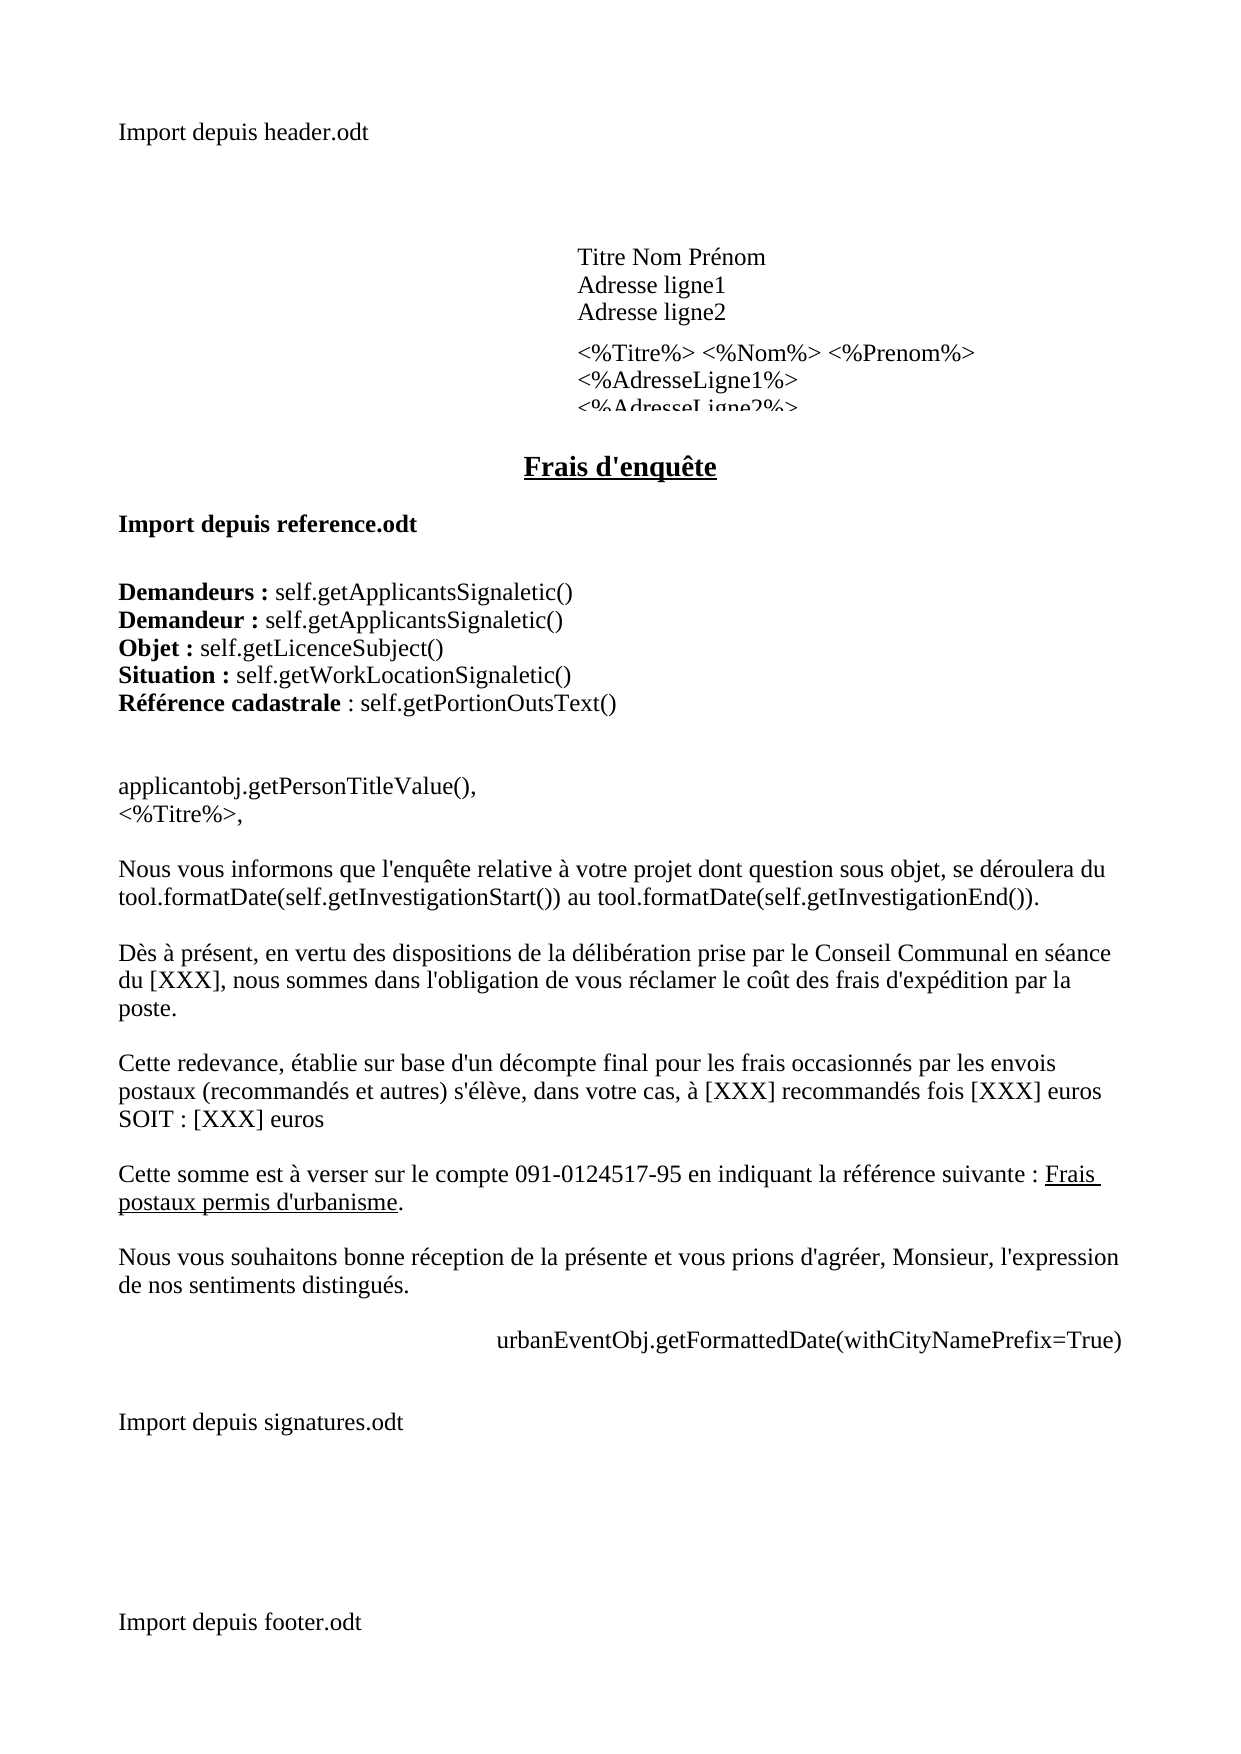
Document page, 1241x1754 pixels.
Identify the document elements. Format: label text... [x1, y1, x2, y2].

text urbanEventObj.getFormattedDate(withCityNamePrefix=True) [118, 1327, 1122, 1354]
text Import depuis signatures.odt [118, 1408, 1131, 1436]
text <%Titre%> <%Nom%> <%Prenom%> <%AdresseLigne1%> <%AdresseLigne2%> [577, 339, 1028, 410]
text applicantobj.getPersonTitleValue(), [118, 772, 1122, 800]
text Nous vous souhaitons bonne réception de la présente et vous prions d'agréer, Monsieur, l'expression de nos sentiments distingués. [118, 1243, 1122, 1299]
text Titre Nom Prénom Adresse ligne1 Adresse ligne2 [577, 243, 1028, 326]
text Cette redevance, établie sur base d'un décompte final pour les frais occasionnés par les envois postaux (recommandés et autres) s'élève, dans votre cas, à [XXX] recommandés fois [XXX] euros SOIT : [XXX] euros [118, 1049, 1122, 1133]
text Référence cadastrale : self.getPortionOutsText() [118, 689, 1122, 717]
text Situation : self.getWorkLocationSignaletic() [118, 662, 1122, 689]
text Cette somme est à verser sur le compte 091-0124517-95 en indiquant la référence suivante : Frais postaux permis d'urbanisme. [118, 1160, 1122, 1216]
text Import depuis reference.odt [118, 511, 1122, 538]
text Demandeurs : self.getApplicantsSignaletic() [118, 578, 1122, 606]
text Nous vous informons que l'enquête relative à votre projet dont question sous objet, se déroulera du tool.formatDate(self.getInvestigationStart()) au tool.formatDate(self.getInvestigationEnd()). [118, 856, 1122, 911]
text <%Titre%>, [118, 800, 1122, 828]
text Import depuis header.odt [118, 118, 539, 146]
text Demandeur : self.getApplicantsSignaletic() [118, 606, 1122, 634]
text Dès à présent, en vertu des dispositions de la délibération prise par le Conseil Communal en séance du [XXX], nous sommes dans l'obligation de vous réclamer le coût des frais d'expédition par la poste. [118, 939, 1122, 1022]
text Frais d'enquête [118, 451, 1122, 483]
text Objet : self.getLicenceSubject() [118, 634, 1122, 662]
